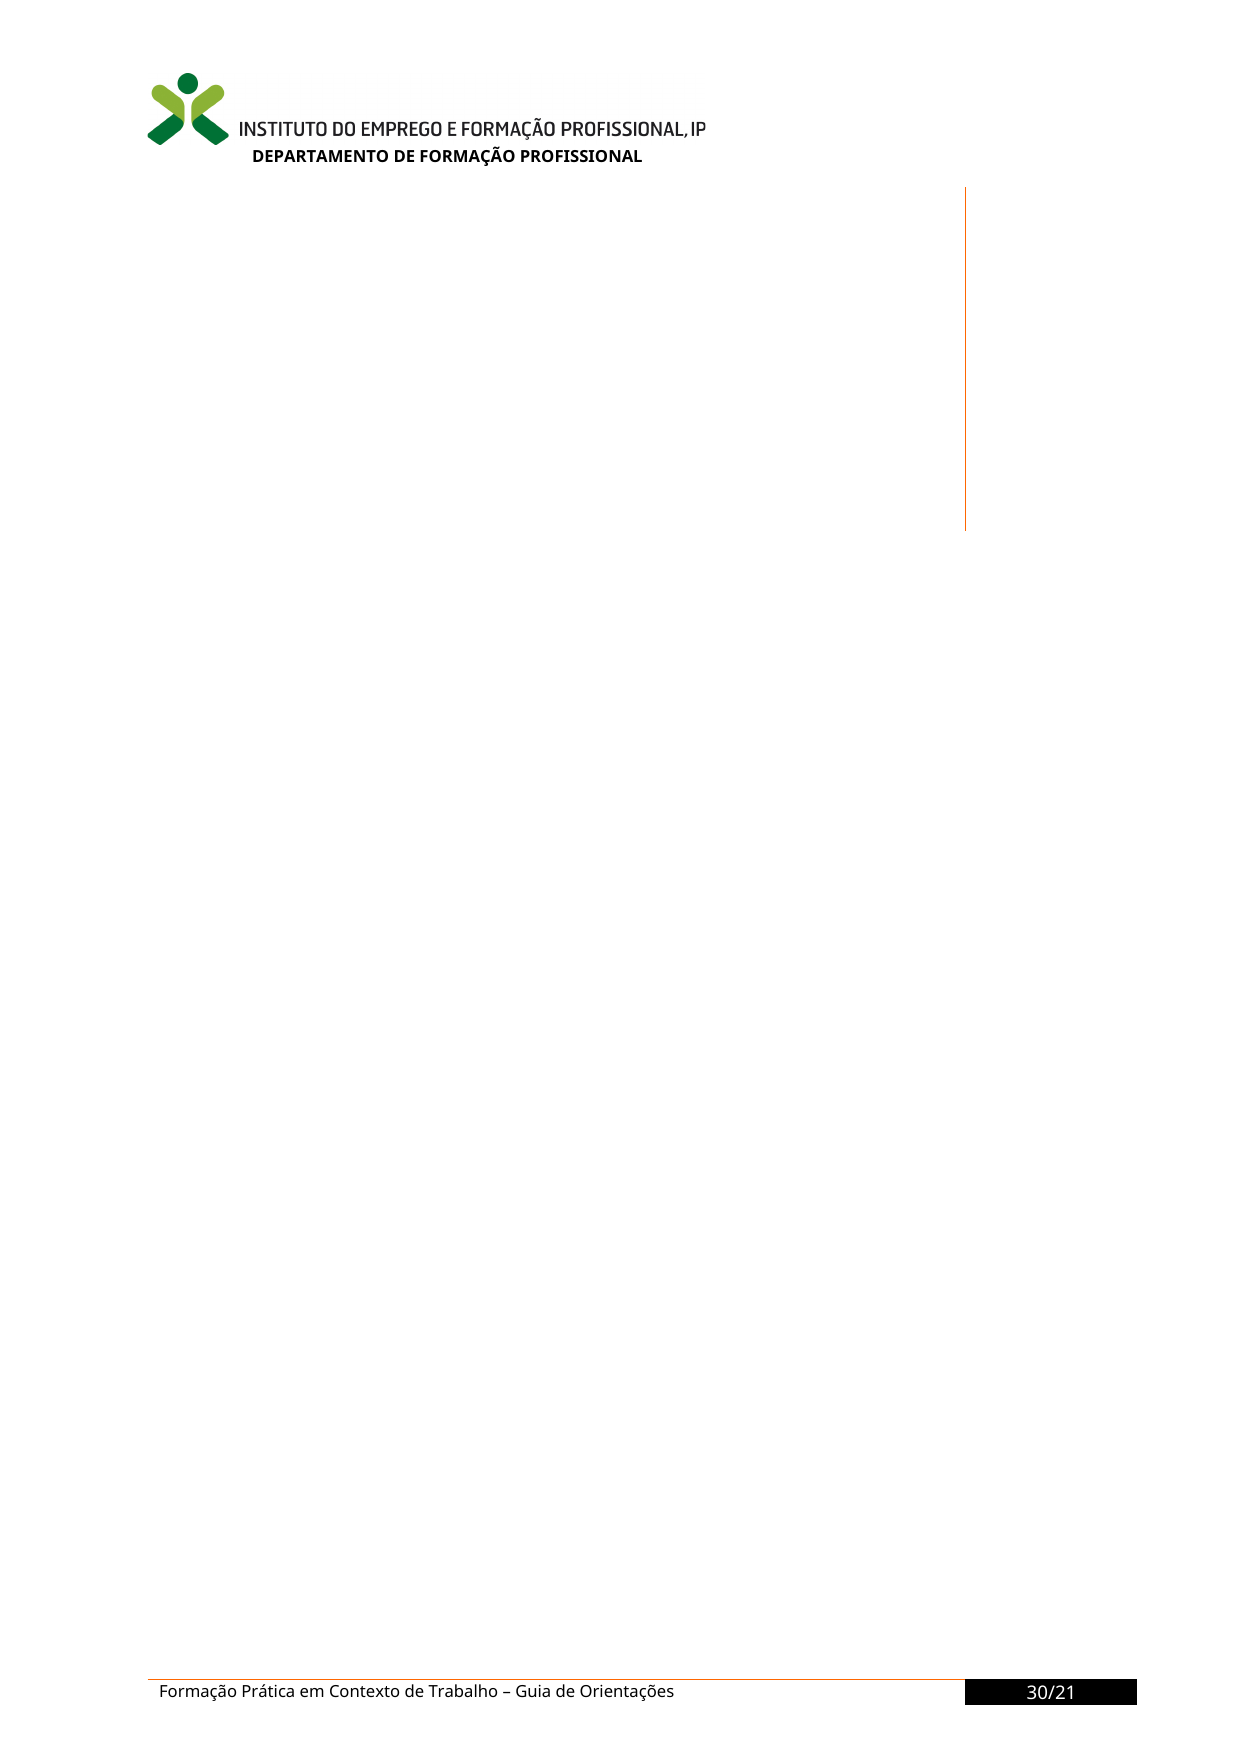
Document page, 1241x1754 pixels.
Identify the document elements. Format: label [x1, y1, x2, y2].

table_cell [966, 187, 1137, 531]
table_cell [148, 187, 965, 531]
